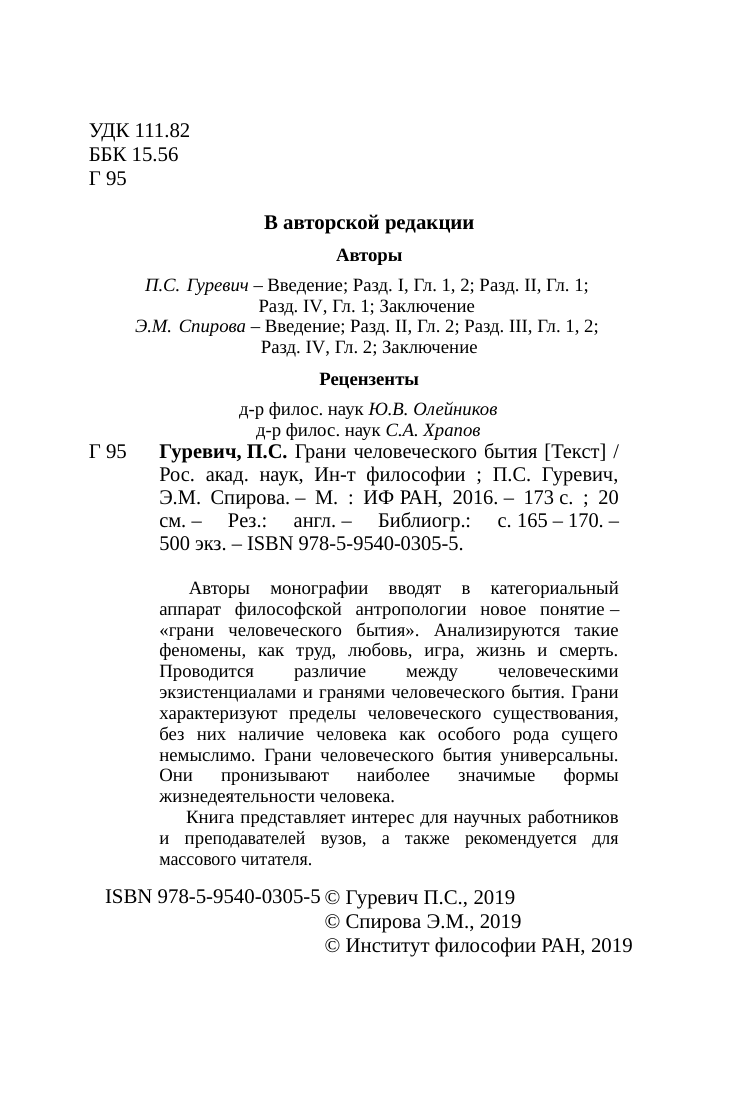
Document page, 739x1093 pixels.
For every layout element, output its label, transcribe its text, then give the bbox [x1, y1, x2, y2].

table_cell Гуревич, П.С. Грани человеческого бытия [Текст] / Рос. акад. наук, Ин-т философии ; П.С. Гуревич, Э.М. Спирова. – М. : ИФ РАН, 2016. – 173 с. ; 20 см. – Рез.: англ. – Библиогр.: с. 165 – 170. – 500 экз. – ISBN 978-5-9540-0305-5. Авторы монографии вводят в категориальный аппарат философской антропологии новое понятие – «грани человеческого бытия». Анализируются такие феномены, как труд, любовь, игра, жизнь и смерть. Проводится различие между человеческими экзистенциалами и гранями человеческого бытия. Грани характеризуют пределы человеческого существования, без них наличие человека как особого рода сущего немыслимо. Грани человеческого бытия универсальны. Они пронизывают наиболее значимые формы жизнедеятельности человека. Книга представляет интерес для научных работников и преподавателей вузов, а также рекомендуется для массового читателя. [159, 440, 619, 885]
table_cell [619, 440, 649, 885]
table_cell Г 95 [89, 440, 159, 885]
table_cell © Гуревич П.С., 2019 © Спирова Э.М., 2019 © Институт философии РАН, 2019 [324, 885, 649, 962]
table_cell ISBN 978-5-9540-0305-5 [89, 885, 324, 962]
table_cell В авторской редакции Авторы П.С. Гуревич – Введение; Разд. I, Гл. 1, 2; Разд. II, Гл. 1; Разд. IV, Гл. 1; Заключение Э.М. Спирова – Введение; Разд. II, Гл. 2; Разд. III, Гл. 1, 2; Разд. IV, Гл. 2; Заключение Рецензенты д-р филос. наук Ю.В. Олейников д-р филос. наук С.А. Храпов [89, 190, 649, 440]
table_header УДК 111.82 ББК 15.56 Г 95 [89, 118, 649, 190]
